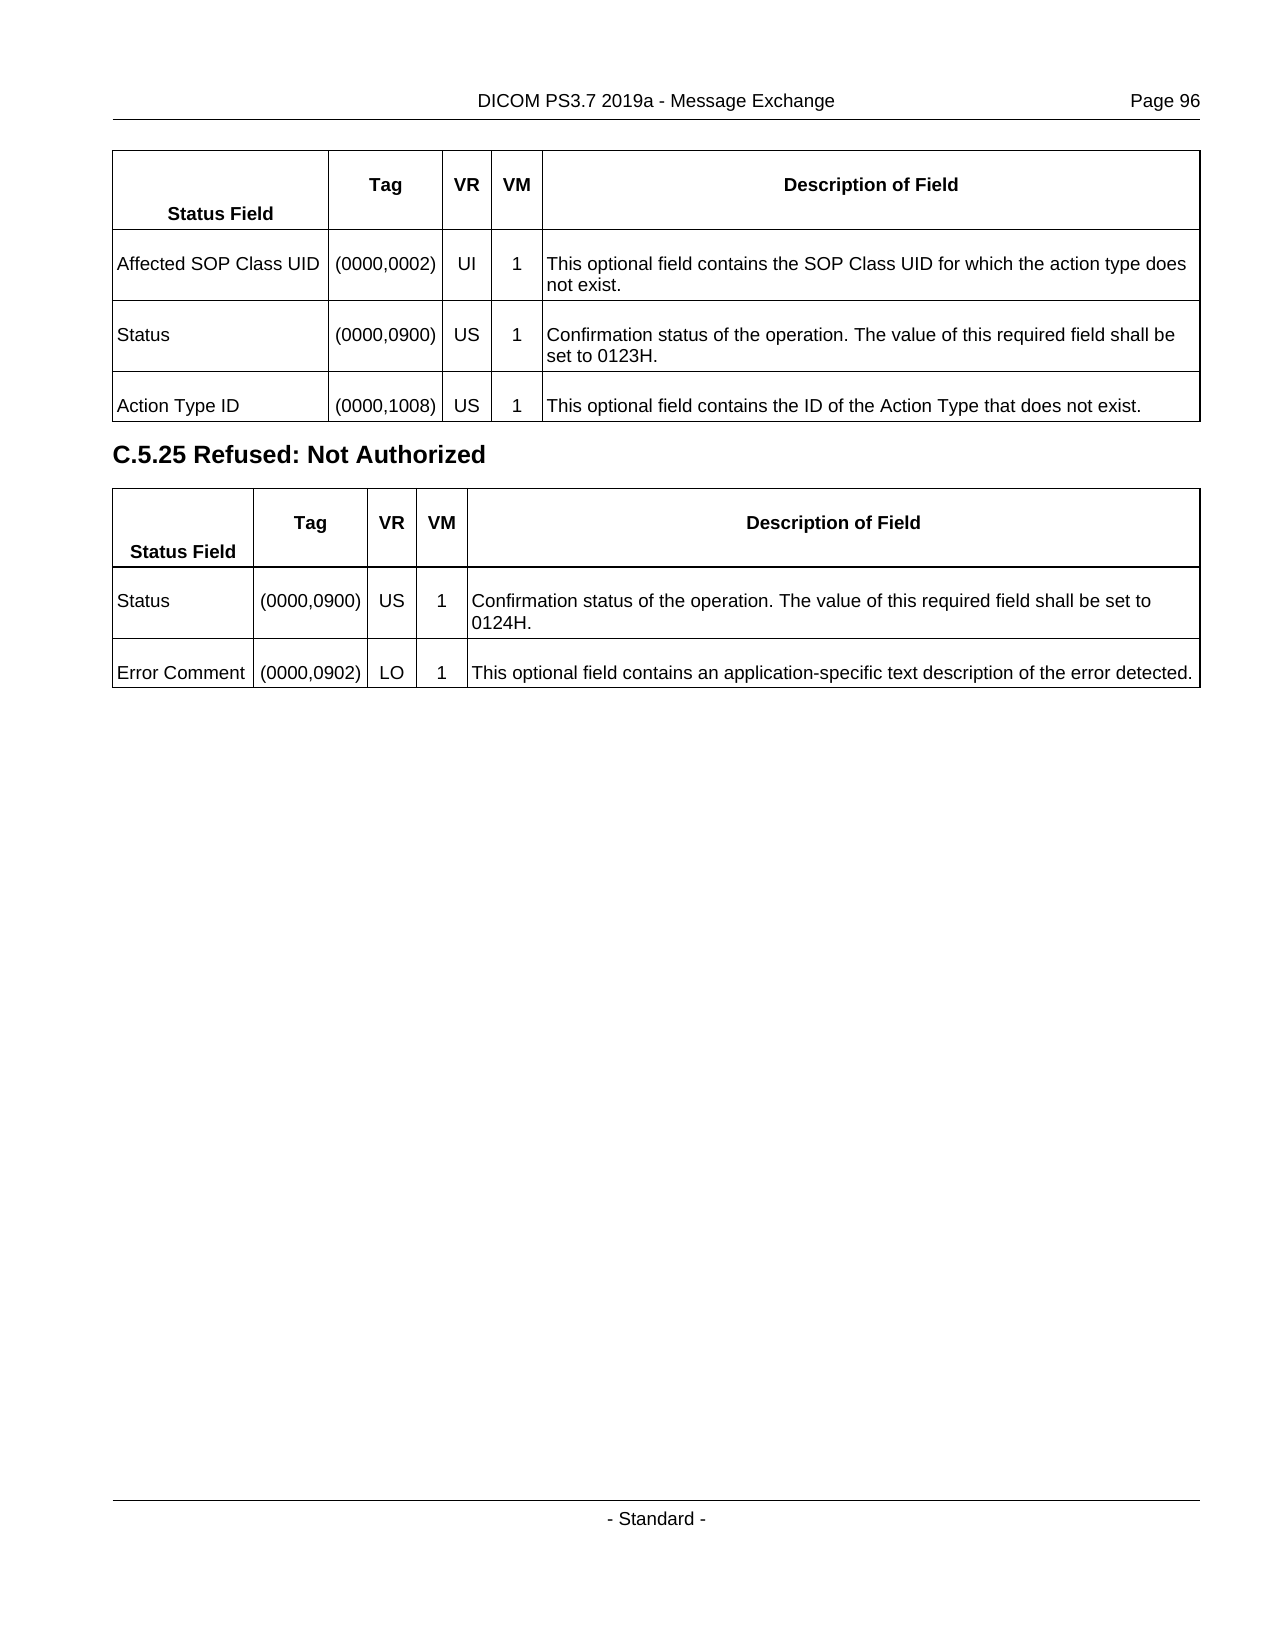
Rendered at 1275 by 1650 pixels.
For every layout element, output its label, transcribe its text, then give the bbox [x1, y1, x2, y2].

table_cell This optional field contains the SOP Class UID for which the action type does not exist. [543, 230, 1199, 300]
table_header Description of Field [468, 489, 1199, 566]
table_cell (0000,1008) [329, 372, 442, 421]
table_cell 1 [492, 230, 542, 300]
table_header Tag [254, 489, 367, 566]
table_cell Action Type ID [113, 372, 328, 421]
table_cell US [443, 301, 491, 371]
table_header VM [417, 489, 467, 566]
table_header VR [443, 151, 491, 228]
table_cell UI [443, 230, 491, 300]
table_cell (0000,0900) [329, 301, 442, 371]
table_cell Error Comment [113, 639, 253, 687]
table_header Tag [329, 151, 442, 228]
table_cell 1 [492, 372, 542, 421]
table_header Description of Field [543, 151, 1199, 228]
table_cell LO [368, 639, 416, 687]
table_cell US [368, 568, 416, 638]
table_cell (0000,0002) [329, 230, 442, 300]
table_cell This optional field contains an application-specific text description of the error detected. [468, 639, 1199, 687]
text C.5.25 Refused: Not Authorized [112, 440, 1200, 469]
table_header VM [492, 151, 542, 228]
table_cell (0000,0902) [254, 639, 367, 687]
table_cell This optional field contains the ID of the Action Type that does not exist. [543, 372, 1199, 421]
table_cell Status [113, 568, 253, 638]
table_cell Status [113, 301, 328, 371]
table_header Status Field [113, 151, 328, 228]
table_header Status Field [113, 489, 253, 566]
table_cell US [443, 372, 491, 421]
table_cell Confirmation status of the operation. The value of this required field shall be set to 0124H. [468, 568, 1199, 638]
table_cell 1 [492, 301, 542, 371]
table_cell Confirmation status of the operation. The value of this required field shall be set to 0123H. [543, 301, 1199, 371]
table_cell Affected SOP Class UID [113, 230, 328, 300]
table_cell 1 [417, 639, 467, 687]
table_header VR [368, 489, 416, 566]
table_cell 1 [417, 568, 467, 638]
table_cell (0000,0900) [254, 568, 367, 638]
